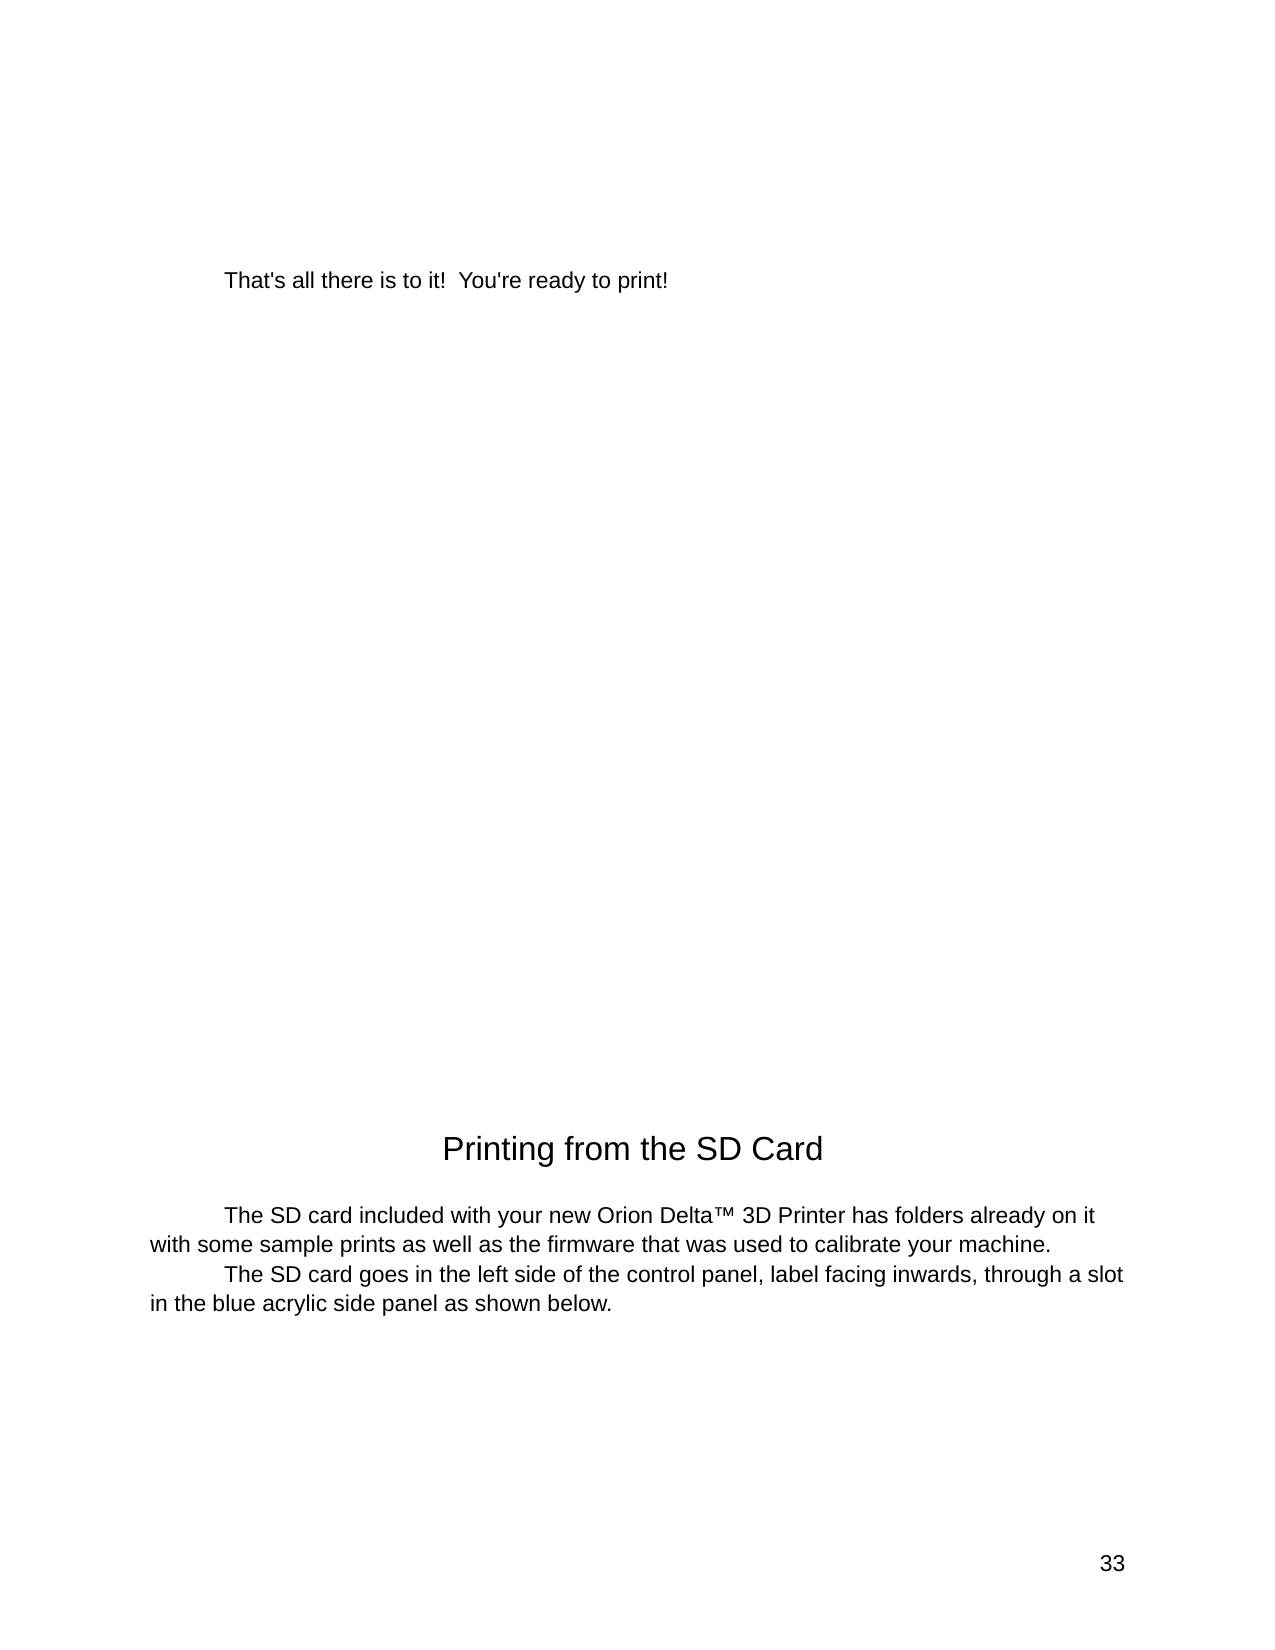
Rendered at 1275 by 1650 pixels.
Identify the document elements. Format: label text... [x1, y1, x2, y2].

subtitle Printing from the SD Card [150, 1130, 1125, 1168]
text The SD card included with your new Orion Delta™ 3D Printer has folders already on it with some sample prints as well as the firmware that was used to calibrate your machine. [150, 1203, 1125, 1258]
text That's all there is to it! You're ready to print! [150, 267, 1125, 293]
text The SD card goes in the left side of the control panel, label facing inwards, through a slot in the blue acrylic side panel as shown below. [150, 1261, 1125, 1316]
